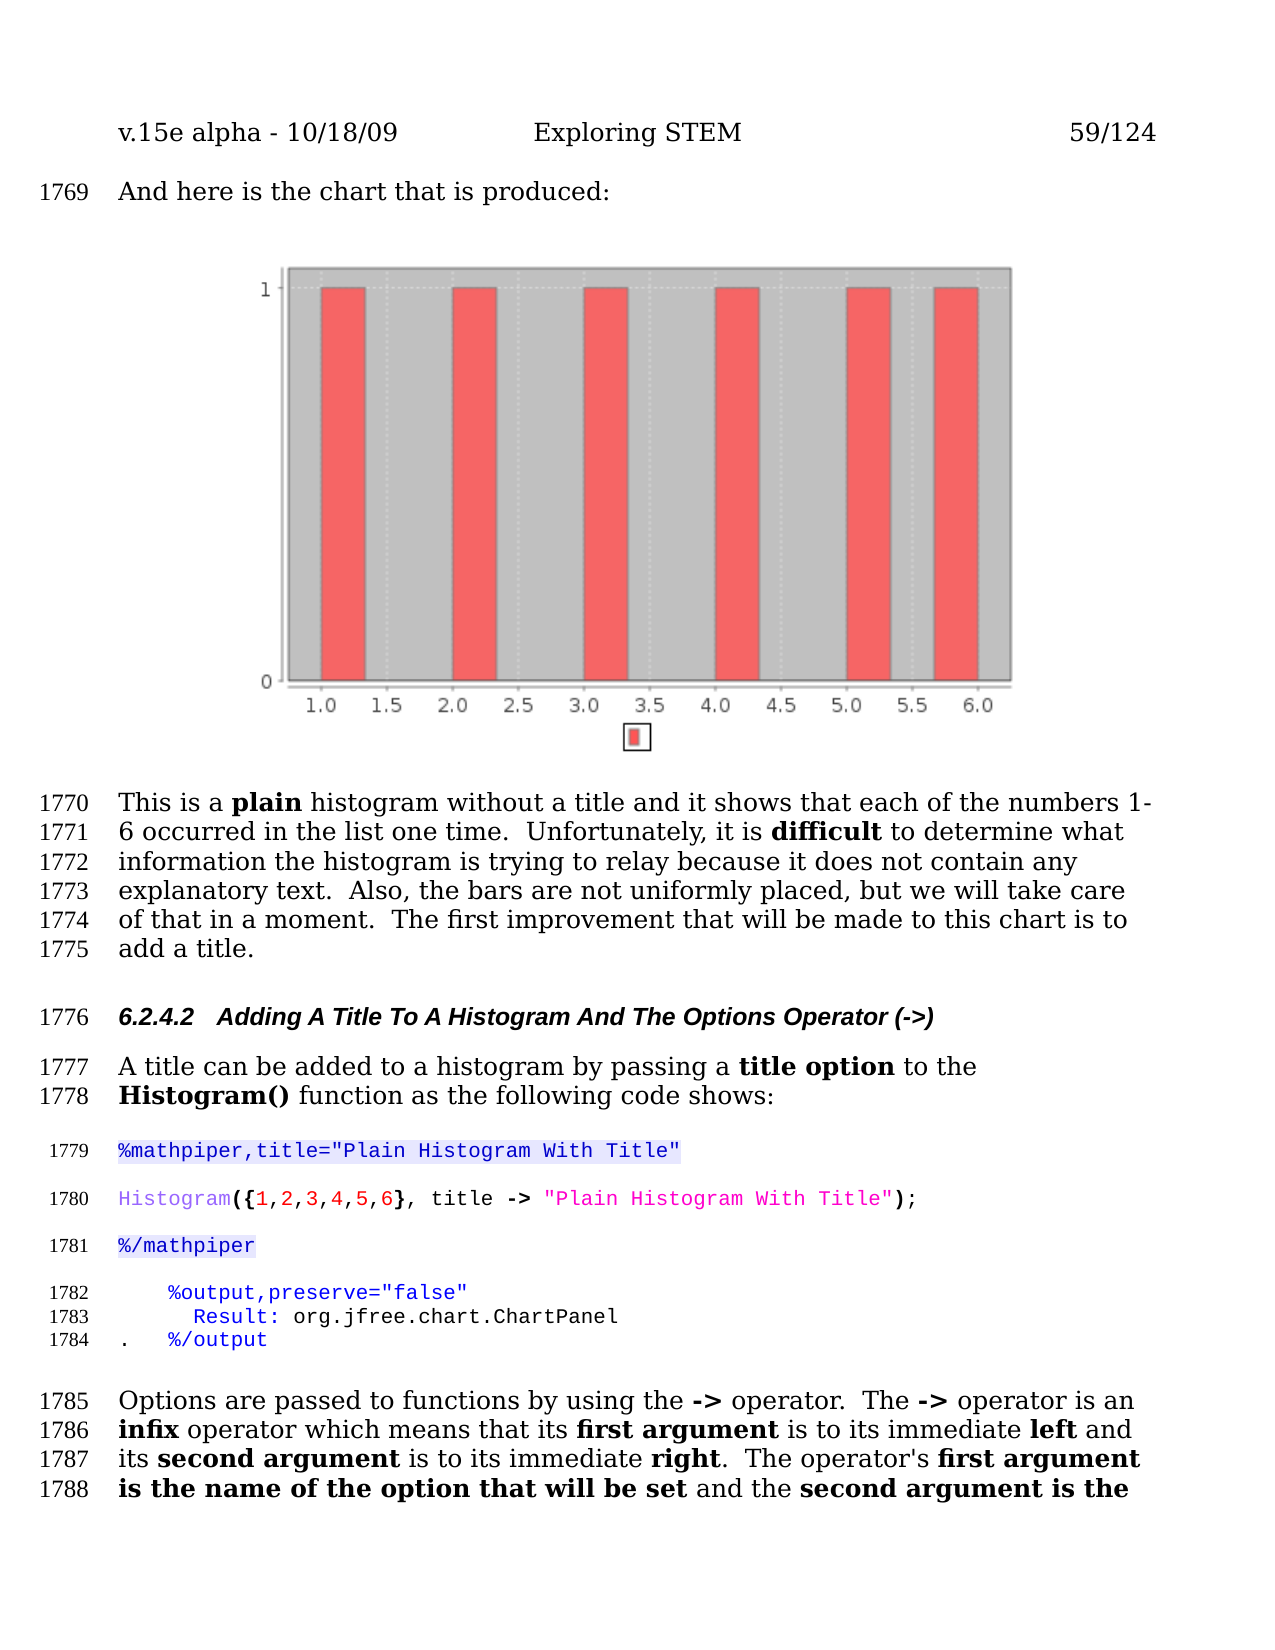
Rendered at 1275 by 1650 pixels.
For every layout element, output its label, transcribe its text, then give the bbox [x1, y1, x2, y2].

picture [245, 256, 1030, 753]
text Options are passed to functions by using the -> operator. The -> operator is an infix operator which means that its first argument is to its immediate left and its second argument is to its immediate right. The operator's first argument is the name of the option that will be set and the second argument is the [118, 1386, 1157, 1503]
text And here is the chart that is produced: [118, 177, 1157, 206]
subtitle Adding A Title To A Histogram And The Options Operator (->) [118, 1002, 1157, 1031]
text %/mathpiper [118, 1235, 1157, 1258]
text . %/output [118, 1329, 1157, 1353]
text Histogram({1,2,3,4,5,6}, title -> "Plain Histogram With Title"); [118, 1188, 1157, 1211]
text This is a plain histogram without a title and it shows that each of the numbers 1-6 occurred in the list one time. Unfortunately, it is difficult to determine what information the histogram is trying to relay because it does not contain any explanatory text. Also, the bars are not uniformly placed, but we will take care of that in a moment. The first improvement that will be made to this chart is to add a title. [118, 788, 1157, 963]
text %output,preserve="false" [118, 1282, 1157, 1306]
text Result: org.jfree.chart.ChartPanel [118, 1306, 1157, 1329]
text A title can be added to a histogram by passing a title option to the Histogram() function as the following code shows: [118, 1052, 1157, 1111]
text %mathpiper,title="Plain Histogram With Title" [118, 1140, 1157, 1164]
